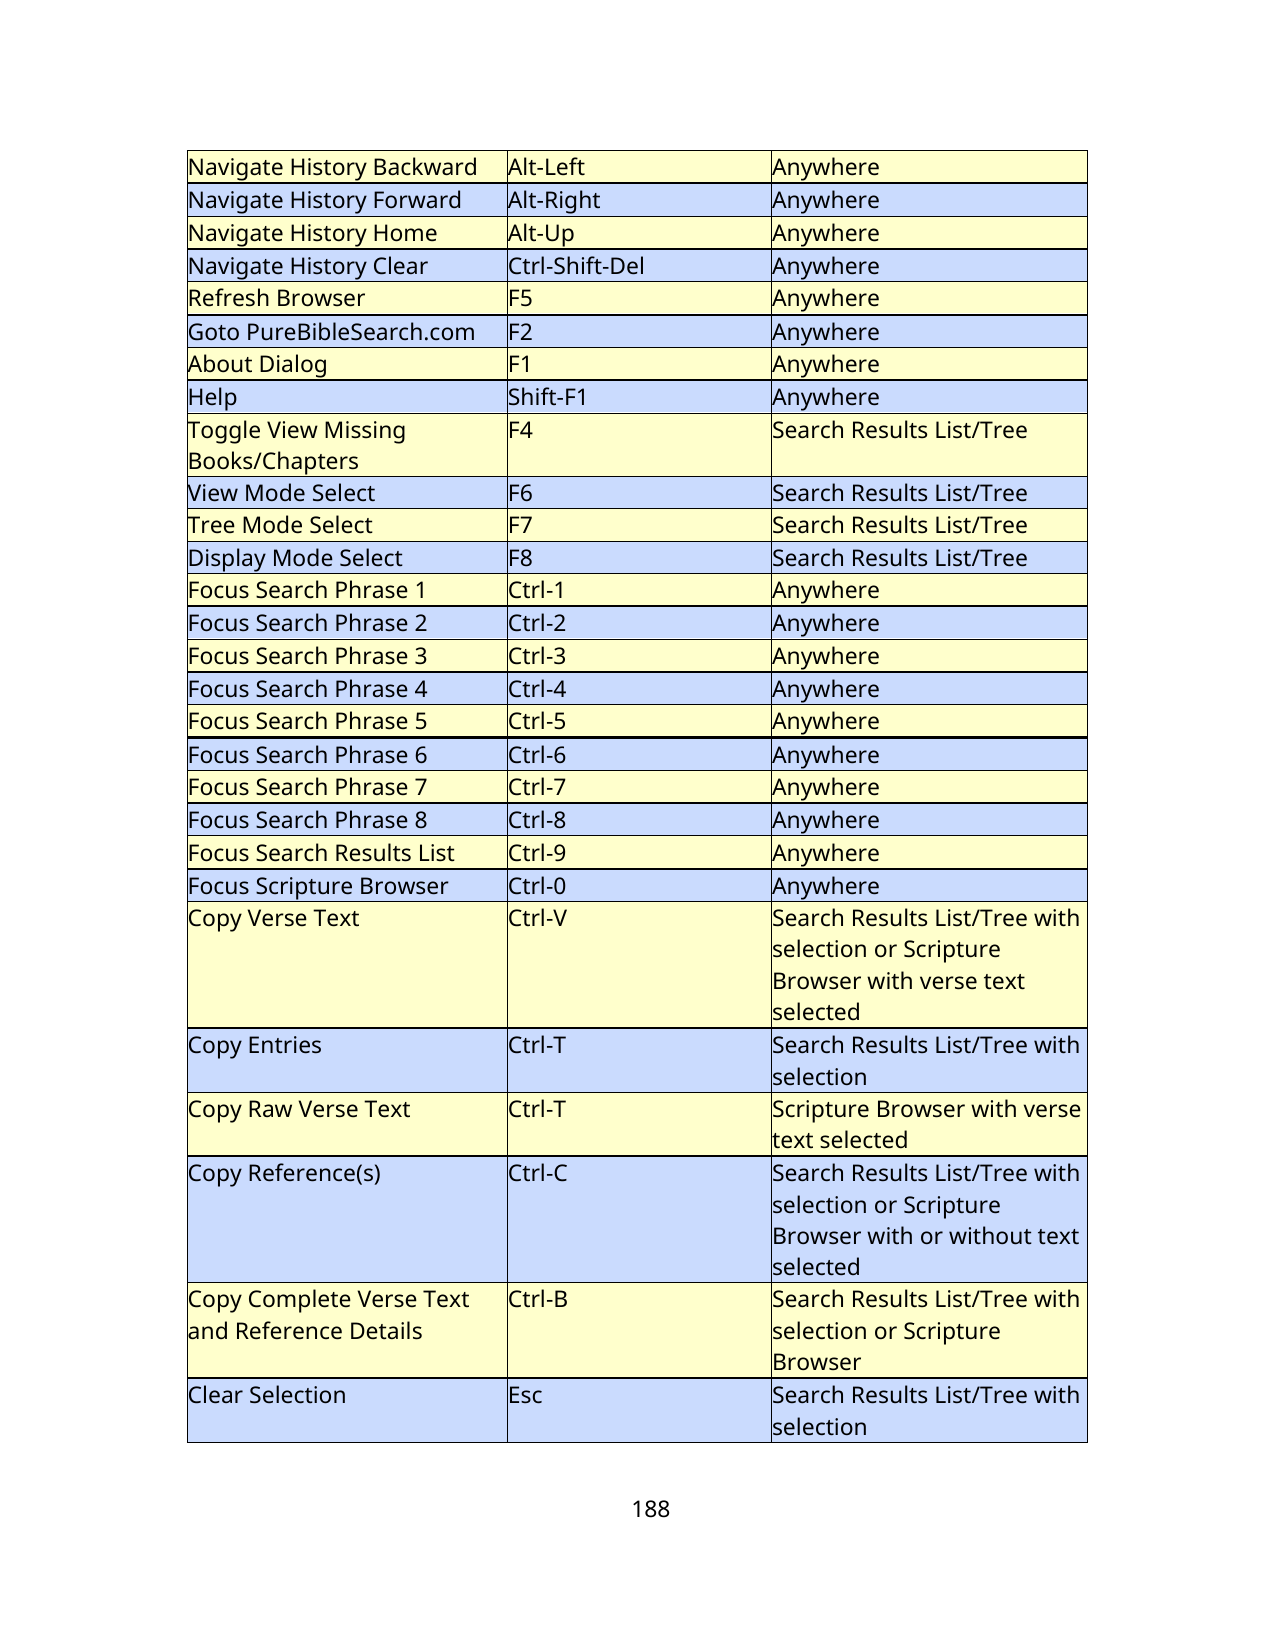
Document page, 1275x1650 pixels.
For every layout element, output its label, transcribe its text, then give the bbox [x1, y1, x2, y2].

table_cell Search Results List/Tree [772, 542, 1087, 573]
table_cell Tree Mode Select [188, 509, 507, 541]
table_cell Anywhere [772, 282, 1087, 313]
table_cell F2 [508, 316, 771, 347]
table_cell Focus Search Phrase 2 [188, 607, 507, 638]
table_cell Ctrl-C [508, 1157, 771, 1282]
table_cell Search Results List/Tree [772, 414, 1087, 476]
table_cell Anywhere [772, 381, 1087, 412]
table_cell Search Results List/Tree [772, 509, 1087, 541]
table_cell Copy Entries [188, 1029, 507, 1092]
table_cell Anywhere [772, 836, 1087, 868]
table_cell Refresh Browser [188, 282, 507, 313]
table_cell Display Mode Select [188, 542, 507, 573]
table_cell F6 [508, 477, 771, 508]
table_cell Anywhere [772, 870, 1087, 901]
table_cell Ctrl-8 [508, 804, 771, 835]
table_cell Anywhere [772, 739, 1087, 770]
table_cell Anywhere [772, 184, 1087, 216]
table_cell Ctrl-4 [508, 673, 771, 704]
table_cell Ctrl-V [508, 902, 771, 1027]
table_cell Goto PureBibleSearch.com [188, 316, 507, 347]
table_cell Copy Complete Verse Text and Reference Details [188, 1283, 507, 1377]
table_cell Anywhere [772, 640, 1087, 671]
table_cell Anywhere [772, 705, 1087, 736]
table_cell Focus Search Phrase 1 [188, 574, 507, 605]
table_cell Ctrl-5 [508, 705, 771, 736]
table_cell Ctrl-7 [508, 771, 771, 802]
table_cell Ctrl-3 [508, 640, 771, 671]
table_cell Toggle View Missing Books/Chapters [188, 414, 507, 476]
table_cell Search Results List/Tree with selection or Scripture Browser with verse text selected [772, 902, 1087, 1027]
table_cell Ctrl-9 [508, 836, 771, 868]
table_cell Anywhere [772, 217, 1087, 248]
table_cell Anywhere [772, 804, 1087, 835]
table_cell Search Results List/Tree with selection [772, 1379, 1087, 1442]
table_cell F4 [508, 414, 771, 476]
table_cell About Dialog [188, 348, 507, 379]
table_cell Ctrl-0 [508, 870, 771, 901]
table_cell Focus Search Phrase 6 [188, 739, 507, 770]
table_cell Clear Selection [188, 1379, 507, 1442]
table_cell Ctrl-T [508, 1029, 771, 1092]
table_cell Navigate History Home [188, 217, 507, 248]
table_cell F1 [508, 348, 771, 379]
table_cell Ctrl-T [508, 1093, 771, 1155]
table_cell Search Results List/Tree with selection or Scripture Browser with or without text selected [772, 1157, 1087, 1282]
table_cell Copy Reference(s) [188, 1157, 507, 1282]
table_cell Anywhere [772, 673, 1087, 704]
table_cell Scripture Browser with verse text selected [772, 1093, 1087, 1155]
table_cell F5 [508, 282, 771, 313]
table_cell Anywhere [772, 316, 1087, 347]
table_cell Anywhere [772, 607, 1087, 638]
table_cell F7 [508, 509, 771, 541]
table_cell Copy Verse Text [188, 902, 507, 1027]
table_cell F8 [508, 542, 771, 573]
table_cell Help [188, 381, 507, 412]
table_cell Search Results List/Tree [772, 477, 1087, 508]
table_cell Focus Scripture Browser [188, 870, 507, 901]
table_cell Ctrl-2 [508, 607, 771, 638]
table_cell Search Results List/Tree with selection or Scripture Browser [772, 1283, 1087, 1377]
table_cell Anywhere [772, 250, 1087, 281]
table_cell Shift-F1 [508, 381, 771, 412]
table_cell Anywhere [772, 348, 1087, 379]
table_cell Copy Raw Verse Text [188, 1093, 507, 1155]
table_cell Focus Search Phrase 5 [188, 705, 507, 736]
table_cell Alt-Up [508, 217, 771, 248]
table_cell Alt-Right [508, 184, 771, 216]
table_cell Focus Search Phrase 4 [188, 673, 507, 704]
table_cell Ctrl-Shift-Del [508, 250, 771, 281]
table_cell Ctrl-6 [508, 739, 771, 770]
table_cell Focus Search Results List [188, 836, 507, 868]
table_cell Anywhere [772, 151, 1087, 182]
table_cell Focus Search Phrase 3 [188, 640, 507, 671]
table_cell Navigate History Clear [188, 250, 507, 281]
table_cell Ctrl-1 [508, 574, 771, 605]
table_cell Focus Search Phrase 7 [188, 771, 507, 802]
table_cell Alt-Left [508, 151, 771, 182]
table_cell Search Results List/Tree with selection [772, 1029, 1087, 1092]
table_cell View Mode Select [188, 477, 507, 508]
table_cell Navigate History Backward [188, 151, 507, 182]
table_cell Esc [508, 1379, 771, 1442]
table_cell Ctrl-B [508, 1283, 771, 1377]
table_cell Anywhere [772, 771, 1087, 802]
table_cell Anywhere [772, 574, 1087, 605]
table_cell Navigate History Forward [188, 184, 507, 216]
table_cell Focus Search Phrase 8 [188, 804, 507, 835]
